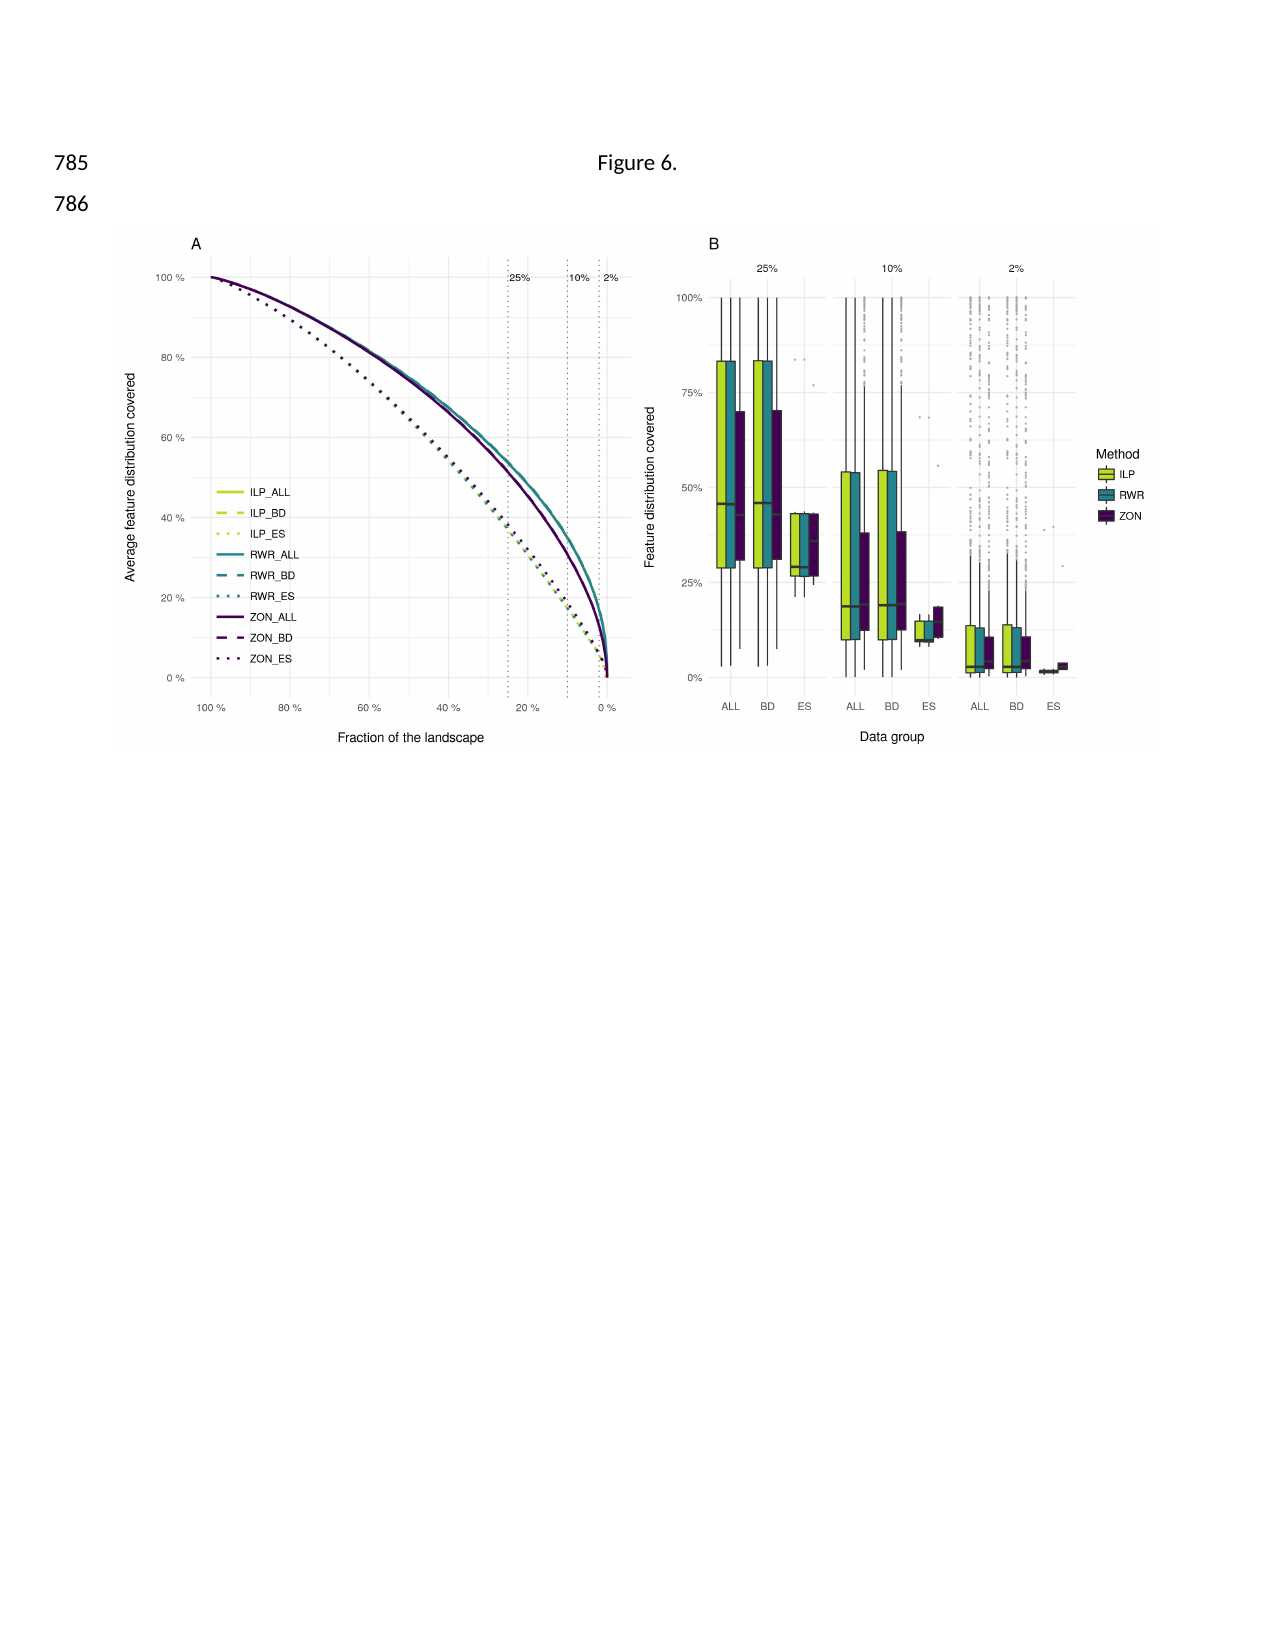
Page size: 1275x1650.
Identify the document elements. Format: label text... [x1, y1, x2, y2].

picture [118, 231, 1157, 751]
text Figure 6. [118, 148, 1157, 176]
